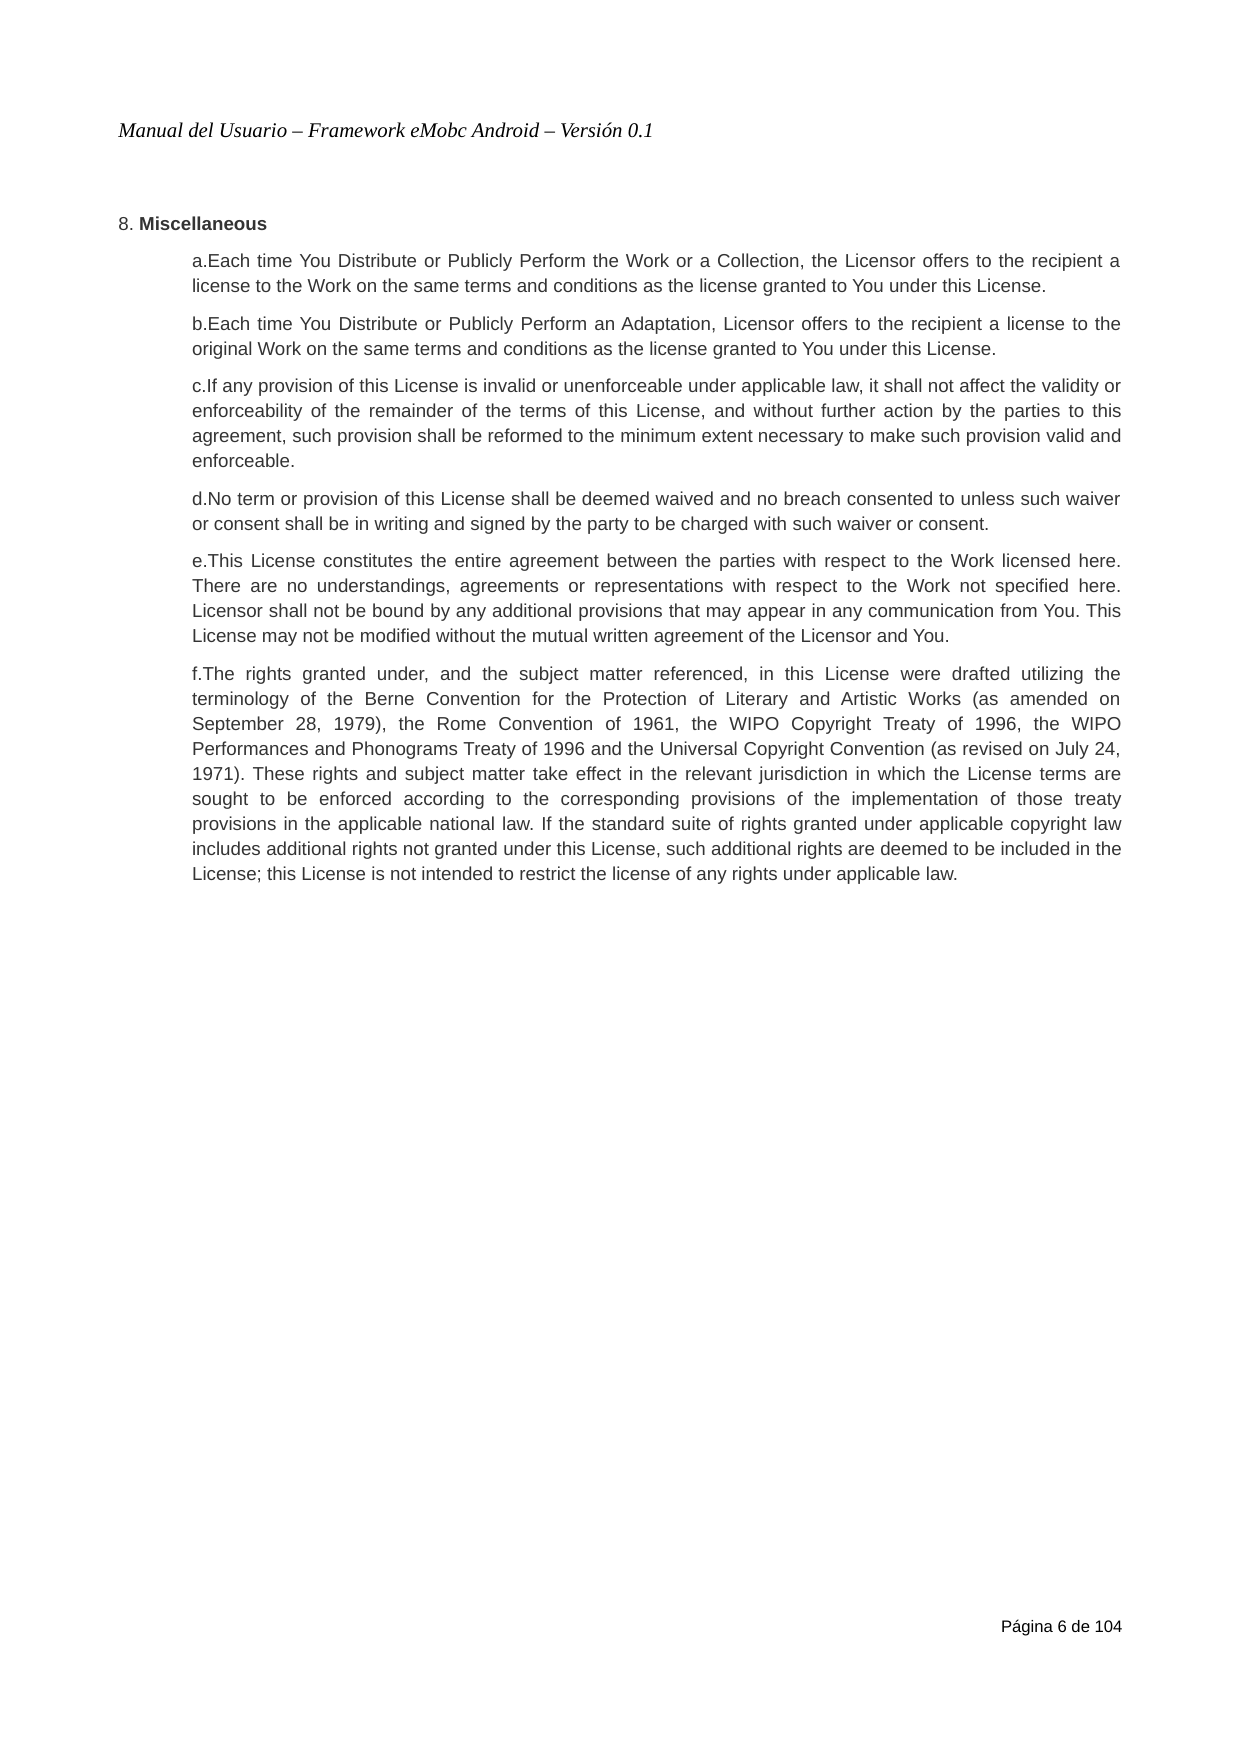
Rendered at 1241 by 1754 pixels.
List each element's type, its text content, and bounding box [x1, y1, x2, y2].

text 8. Miscellaneous [118, 209, 1122, 234]
list No term or provision of this License shall be deemed waived and no breach consented to unless such waiver or consent shall be in writing and signed by the party to be charged with such waiver or consent. [118, 484, 1122, 534]
list Each time You Distribute or Publicly Perform the Work or a Collection, the Licensor offers to the recipient a license to the Work on the same terms and conditions as the license granted to You under this License. [118, 247, 1122, 297]
list The rights granted under, and the subject matter referenced, in this License were drafted utilizing the terminology of the Berne Convention for the Protection of Literary and Artistic Works (as amended on September 28, 1979), the Rome Convention of 1961, the WIPO Copyright Treaty of 1996, the WIPO Performances and Phonograms Treaty of 1996 and the Universal Copyright Convention (as revised on July 24, 1971). These rights and subject matter take effect in the relevant jurisdiction in which the License terms are sought to be enforced according to the corresponding provisions of the implementation of those treaty provisions in the applicable national law. If the standard suite of rights granted under applicable copyright law includes additional rights not granted under this License, such additional rights are deemed to be included in the License; this License is not intended to restrict the license of any rights under applicable law. [118, 659, 1122, 884]
list This License constitutes the entire agreement between the parties with respect to the Work licensed here. There are no understandings, agreements or representations with respect to the Work not specified here. Licensor shall not be bound by any additional provisions that may appear in any communication from You. This License may not be modified without the mutual written agreement of the Licensor and You. [118, 547, 1122, 647]
list Each time You Distribute or Publicly Perform an Adaptation, Licensor offers to the recipient a license to the original Work on the same terms and conditions as the license granted to You under this License. [118, 309, 1122, 359]
list If any provision of this License is invalid or unenforceable under applicable law, it shall not affect the validity or enforceability of the remainder of the terms of this License, and without further action by the parties to this agreement, such provision shall be reformed to the minimum extent necessary to make such provision valid and enforceable. [118, 372, 1122, 472]
